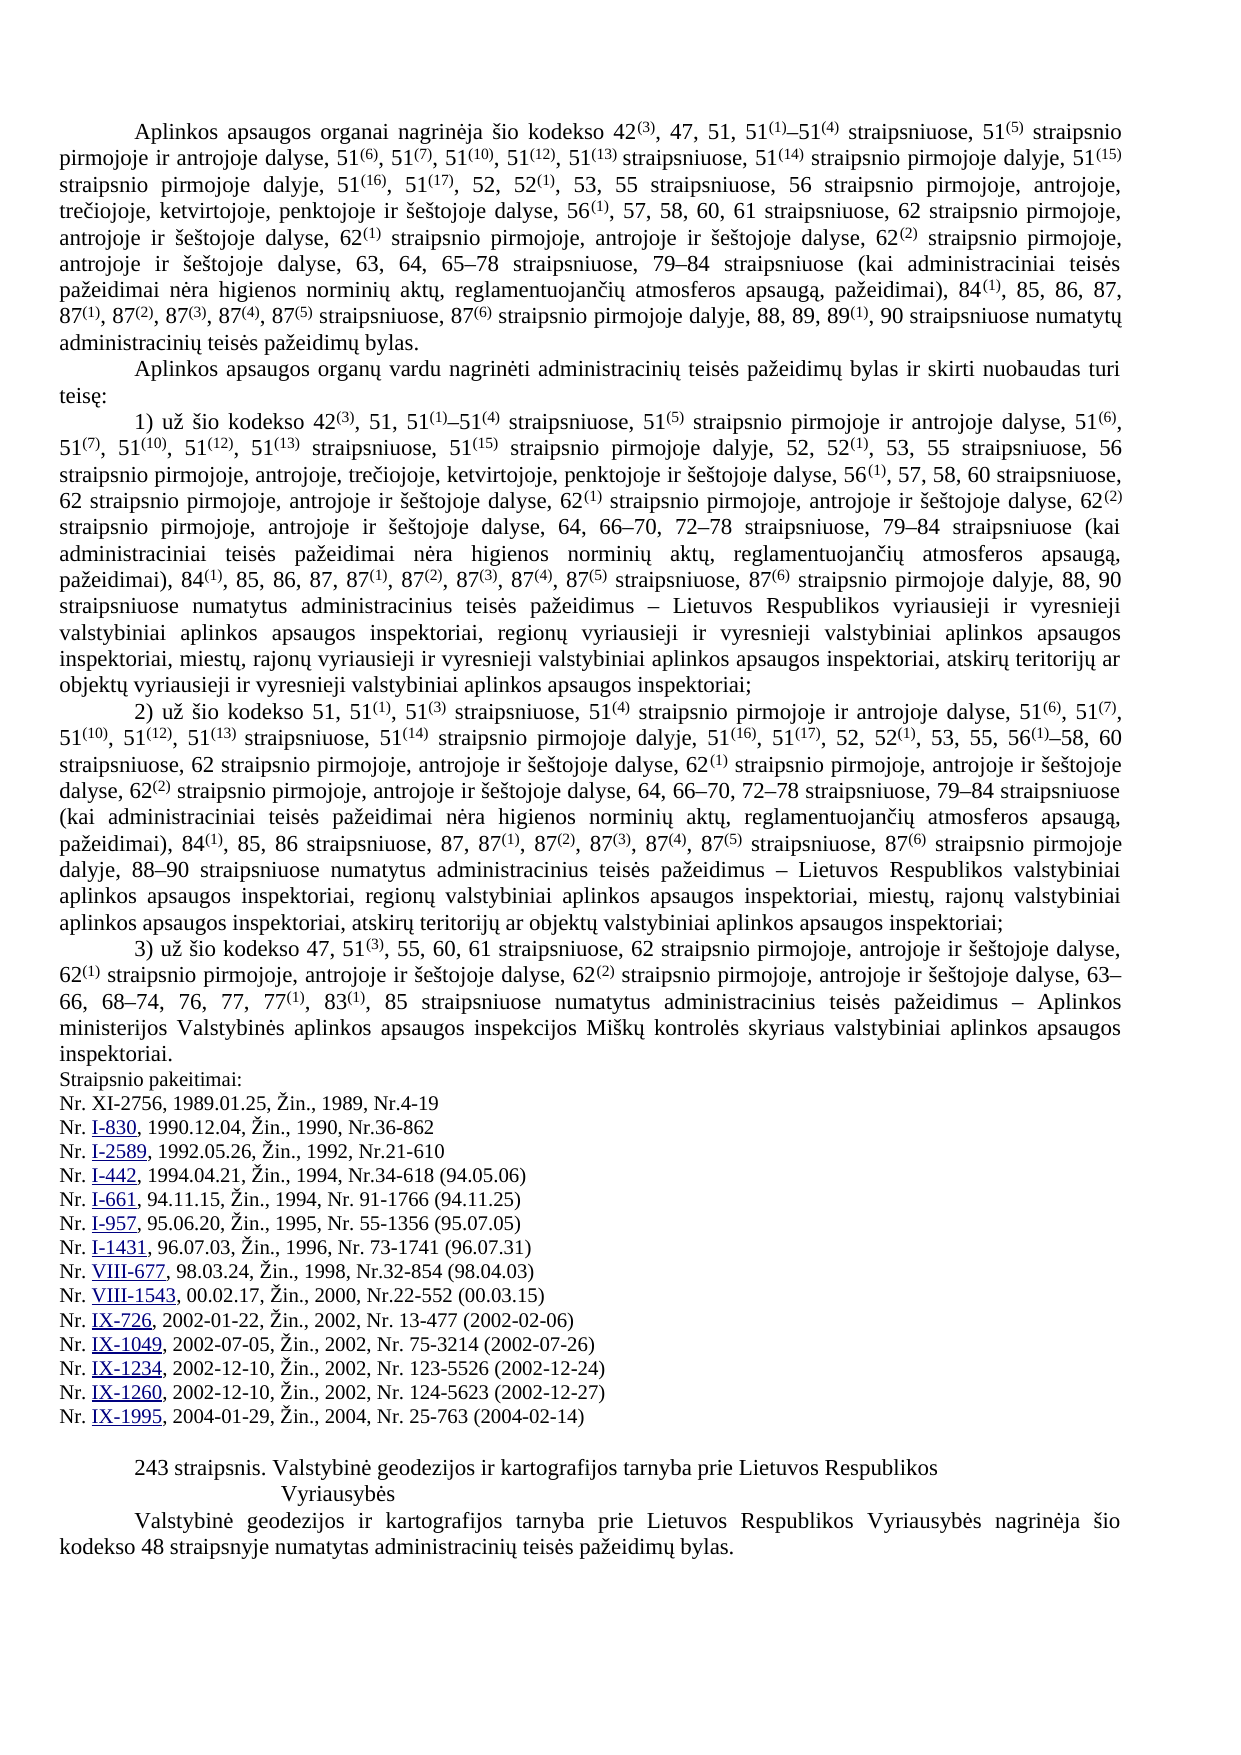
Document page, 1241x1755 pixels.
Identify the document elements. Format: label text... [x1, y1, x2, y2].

text 243 straipsnis. Valstybinė geodezijos ir kartografijos tarnyba prie Lietuvos Respublikos [134, 1454, 1122, 1481]
text Nr. I-957, 95.06.20, Žin., 1995, Nr. 55-1356 (95.07.05) [59, 1211, 1122, 1235]
text 1) už šio kodekso 42(3), 51, 51(1)–51(4) straipsniuose, 51(5) straipsnio pirmojoje ir antrojoje dalyse, 51(6), 51(7), 51(10), 51(12), 51(13) straipsniuose, 51(15) straipsnio pirmojoje dalyje, 52, 52(1), 53, 55 straipsniuose, 56 straipsnio pirmojoje, antrojoje, trečiojoje, ketvirtojoje, penktojoje ir šeštojoje dalyse, 56(1), 57, 58, 60 straipsniuose, 62 straipsnio pirmojoje, antrojoje ir šeštojoje dalyse, 62(1) straipsnio pirmojoje, antrojoje ir šeštojoje dalyse, 62(2) straipsnio pirmojoje, antrojoje ir šeštojoje dalyse, 64, 66–70, 72–78 straipsniuose, 79–84 straipsniuose (kai administraciniai teisės pažeidimai nėra higienos norminių aktų, reglamentuojančių atmosferos apsaugą, pažeidimai), 84(1), 85, 86, 87, 87(1), 87(2), 87(3), 87(4), 87(5) straipsniuose, 87(6) straipsnio pirmojoje dalyje, 88, 90 straipsniuose numatytus administracinius teisės pažeidimus – Lietuvos Respublikos vyriausieji ir vyresnieji valstybiniai aplinkos apsaugos inspektoriai, regionų vyriausieji ir vyresnieji valstybiniai aplinkos apsaugos inspektoriai, miestų, rajonų vyriausieji ir vyresnieji valstybiniai aplinkos apsaugos inspektoriai, atskirų teritorijų ar objektų vyriausieji ir vyresnieji valstybiniai aplinkos apsaugos inspektoriai; [59, 408, 1122, 698]
text Nr. VIII-1543, 00.02.17, Žin., 2000, Nr.22-552 (00.03.15) [59, 1283, 1122, 1307]
text Nr. I-2589, 1992.05.26, Žin., 1992, Nr.21-610 [59, 1139, 1122, 1163]
text Nr. XI-2756, 1989.01.25, Žin., 1989, Nr.4-19 [59, 1091, 1122, 1115]
text Aplinkos apsaugos organai nagrinėja šio kodekso 42(3), 47, 51, 51(1)–51(4) straipsniuose, 51(5) straipsnio pirmojoje ir antrojoje dalyse, 51(6), 51(7), 51(10), 51(12), 51(13) straipsniuose, 51(14) straipsnio pirmojoje dalyje, 51(15) straipsnio pirmojoje dalyje, 51(16), 51(17), 52, 52(1), 53, 55 straipsniuose, 56 straipsnio pirmojoje, antrojoje, trečiojoje, ketvirtojoje, penktojoje ir šeštojoje dalyse, 56(1), 57, 58, 60, 61 straipsniuose, 62 straipsnio pirmojoje, antrojoje ir šeštojoje dalyse, 62(1) straipsnio pirmojoje, antrojoje ir šeštojoje dalyse, 62(2) straipsnio pirmojoje, antrojoje ir šeštojoje dalyse, 63, 64, 65–78 straipsniuose, 79–84 straipsniuose (kai administraciniai teisės pažeidimai nėra higienos norminių aktų, reglamentuojančių atmosferos apsaugą, pažeidimai), 84(1), 85, 86, 87, 87(1), 87(2), 87(3), 87(4), 87(5) straipsniuose, 87(6) straipsnio pirmojoje dalyje, 88, 89, 89(1), 90 straipsniuose numatytų administracinių teisės pažeidimų bylas. [59, 118, 1122, 355]
text Nr. I-1431, 96.07.03, Žin., 1996, Nr. 73-1741 (96.07.31) [59, 1235, 1122, 1259]
text Aplinkos apsaugos organų vardu nagrinėti administracinių teisės pažeidimų bylas ir skirti nuobaudas turi teisę: [59, 355, 1122, 408]
text Vyriausybės [281, 1481, 1122, 1507]
text Nr. IX-1234, 2002-12-10, Žin., 2002, Nr. 123-5526 (2002-12-24) [59, 1356, 1122, 1380]
text Nr. IX-726, 2002-01-22, Žin., 2002, Nr. 13-477 (2002-02-06) [59, 1307, 1122, 1332]
text Nr. I-830, 1990.12.04, Žin., 1990, Nr.36-862 [59, 1115, 1122, 1139]
text Valstybinė geodezijos ir kartografijos tarnyba prie Lietuvos Respublikos Vyriausybės nagrinėja šio kodekso 48 straipsnyje numatytas administracinių teisės pažeidimų bylas. [59, 1507, 1122, 1559]
text Nr. IX-1049, 2002-07-05, Žin., 2002, Nr. 75-3214 (2002-07-26) [59, 1332, 1122, 1356]
text Nr. I-661, 94.11.15, Žin., 1994, Nr. 91-1766 (94.11.25) [59, 1187, 1122, 1211]
text Nr. IX-1260, 2002-12-10, Žin., 2002, Nr. 124-5623 (2002-12-27) [59, 1380, 1122, 1404]
text 3) už šio kodekso 47, 51(3), 55, 60, 61 straipsniuose, 62 straipsnio pirmojoje, antrojoje ir šeštojoje dalyse, 62(1) straipsnio pirmojoje, antrojoje ir šeštojoje dalyse, 62(2) straipsnio pirmojoje, antrojoje ir šeštojoje dalyse, 63–66, 68–74, 76, 77, 77(1), 83(1), 85 straipsniuose numatytus administracinius teisės pažeidimus – Aplinkos ministerijos Valstybinės aplinkos apsaugos inspekcijos Miškų kontrolės skyriaus valstybiniai aplinkos apsaugos inspektoriai. [59, 935, 1122, 1067]
text Nr. IX-1995, 2004-01-29, Žin., 2004, Nr. 25-763 (2004-02-14) [59, 1404, 1122, 1428]
text Straipsnio pakeitimai: [59, 1067, 1122, 1091]
text Nr. VIII-677, 98.03.24, Žin., 1998, Nr.32-854 (98.04.03) [59, 1259, 1122, 1283]
text Nr. I-442, 1994.04.21, Žin., 1994, Nr.34-618 (94.05.06) [59, 1163, 1122, 1187]
text 2) už šio kodekso 51, 51(1), 51(3) straipsniuose, 51(4) straipsnio pirmojoje ir antrojoje dalyse, 51(6), 51(7), 51(10), 51(12), 51(13) straipsniuose, 51(14) straipsnio pirmojoje dalyje, 51(16), 51(17), 52, 52(1), 53, 55, 56(1)–58, 60 straipsniuose, 62 straipsnio pirmojoje, antrojoje ir šeštojoje dalyse, 62(1) straipsnio pirmojoje, antrojoje ir šeštojoje dalyse, 62(2) straipsnio pirmojoje, antrojoje ir šeštojoje dalyse, 64, 66–70, 72–78 straipsniuose, 79–84 straipsniuose (kai administraciniai teisės pažeidimai nėra higienos norminių aktų, reglamentuojančių atmosferos apsaugą, pažeidimai), 84(1), 85, 86 straipsniuose, 87, 87(1), 87(2), 87(3), 87(4), 87(5) straipsniuose, 87(6) straipsnio pirmojoje dalyje, 88–90 straipsniuose numatytus administracinius teisės pažeidimus – Lietuvos Respublikos valstybiniai aplinkos apsaugos inspektoriai, regionų valstybiniai aplinkos apsaugos inspektoriai, miestų, rajonų valstybiniai aplinkos apsaugos inspektoriai, atskirų teritorijų ar objektų valstybiniai aplinkos apsaugos inspektoriai; [59, 698, 1122, 935]
